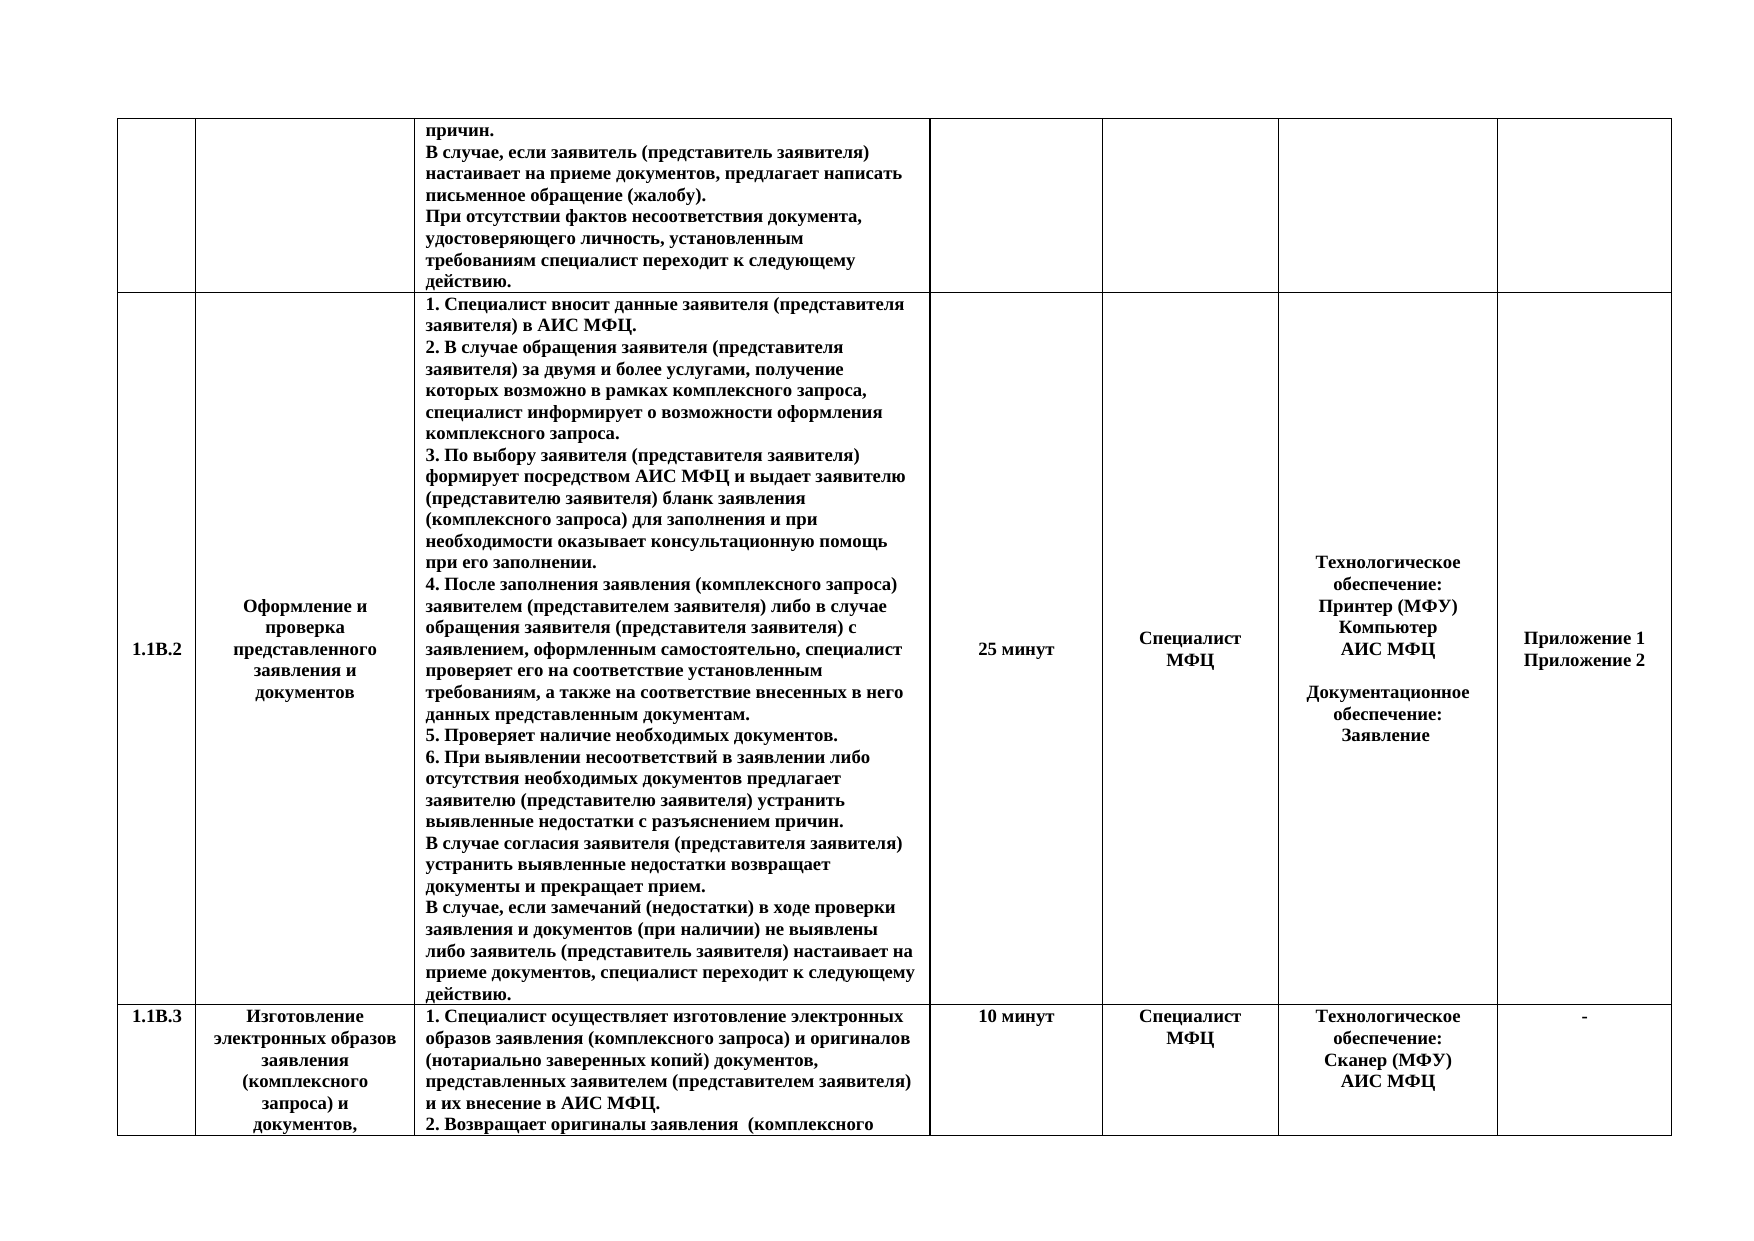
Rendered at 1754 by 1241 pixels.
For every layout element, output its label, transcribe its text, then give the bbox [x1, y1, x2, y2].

table_cell Технологическое обеспечение: Принтер (МФУ) Компьютер АИС МФЦ Документационное обеспечение: Заявление [1279, 293, 1497, 1004]
table_cell 25 минут [931, 293, 1102, 1004]
table_cell [931, 119, 1102, 292]
table_cell - [1498, 119, 1671, 292]
table_cell 1.1В.2 [118, 293, 195, 1004]
table_cell - [1498, 1005, 1671, 1135]
table_cell Технологическое обеспечение: Сканер (МФУ) АИС МФЦ [1279, 1005, 1497, 1135]
table_cell 10 минут [931, 1005, 1102, 1135]
table_cell [1103, 119, 1278, 292]
table_cell Оформление и проверка представленного заявления и документов [196, 293, 414, 1004]
table_cell Специалист МФЦ [1103, 1005, 1278, 1135]
table_cell [118, 119, 195, 292]
table_cell Приложение 1 Приложение 2 [1498, 293, 1671, 1004]
table_cell Специалист МФЦ [1103, 293, 1278, 1004]
table_cell 1. Специалист вносит данные заявителя (представителя заявителя) в АИС МФЦ. 2. В случае обращения заявителя (представителя заявителя) за двумя и более услугами, получение которых возможно в рамках комплексного запроса, специалист информирует о возможности оформления комплексного запроса. 3. По выбору заявителя (представителя заявителя) формирует посредством АИС МФЦ и выдает заявителю (представителю заявителя) бланк заявления (комплексного запроса) для заполнения и при необходимости оказывает консультационную помощь при его заполнении. 4. После заполнения заявления (комплексного запроса) заявителем (представителем заявителя) либо в случае обращения заявителя (представителя заявителя) с заявлением, оформленным самостоятельно, специалист проверяет его на соответствие установленным требованиям, а также на соответствие внесенных в него данных представленным документам. 5. Проверяет наличие необходимых документов. 6. При выявлении несоответствий в заявлении либо отсутствия необходимых документов предлагает заявителю (представителю заявителя) устранить выявленные недостатки с разъяснением причин. В случае согласия заявителя (представителя заявителя) устранить выявленные недостатки возвращает документы и прекращает прием. В случае, если замечаний (недостатки) в ходе проверки заявления и документов (при наличии) не выявлены либо заявитель (представитель заявителя) настаивает на приеме документов, специалист переходит к следующему действию. [415, 293, 929, 1004]
table_cell 1. Специалист осуществляет изготовление электронных образов заявления (комплексного запроса) и оригиналов (нотариально заверенных копий) документов, представленных заявителем (представителем заявителя) и их внесение в АИС МФЦ. 2. Возвращает оригиналы заявления (комплексного [415, 1005, 929, 1135]
table_cell [1279, 119, 1497, 292]
table_cell [196, 119, 414, 292]
table_cell Изготовление электронных образов заявления (комплексного запроса) и документов, [196, 1005, 414, 1135]
table_cell причин. В случае, если заявитель (представитель заявителя) настаивает на приеме документов, предлагает написать письменное обращение (жалобу). При отсутствии фактов несоответствия документа, удостоверяющего личность, установленным требованиям специалист переходит к следующему действию. [415, 119, 929, 292]
table_cell 1.1В.3 [118, 1005, 195, 1135]
